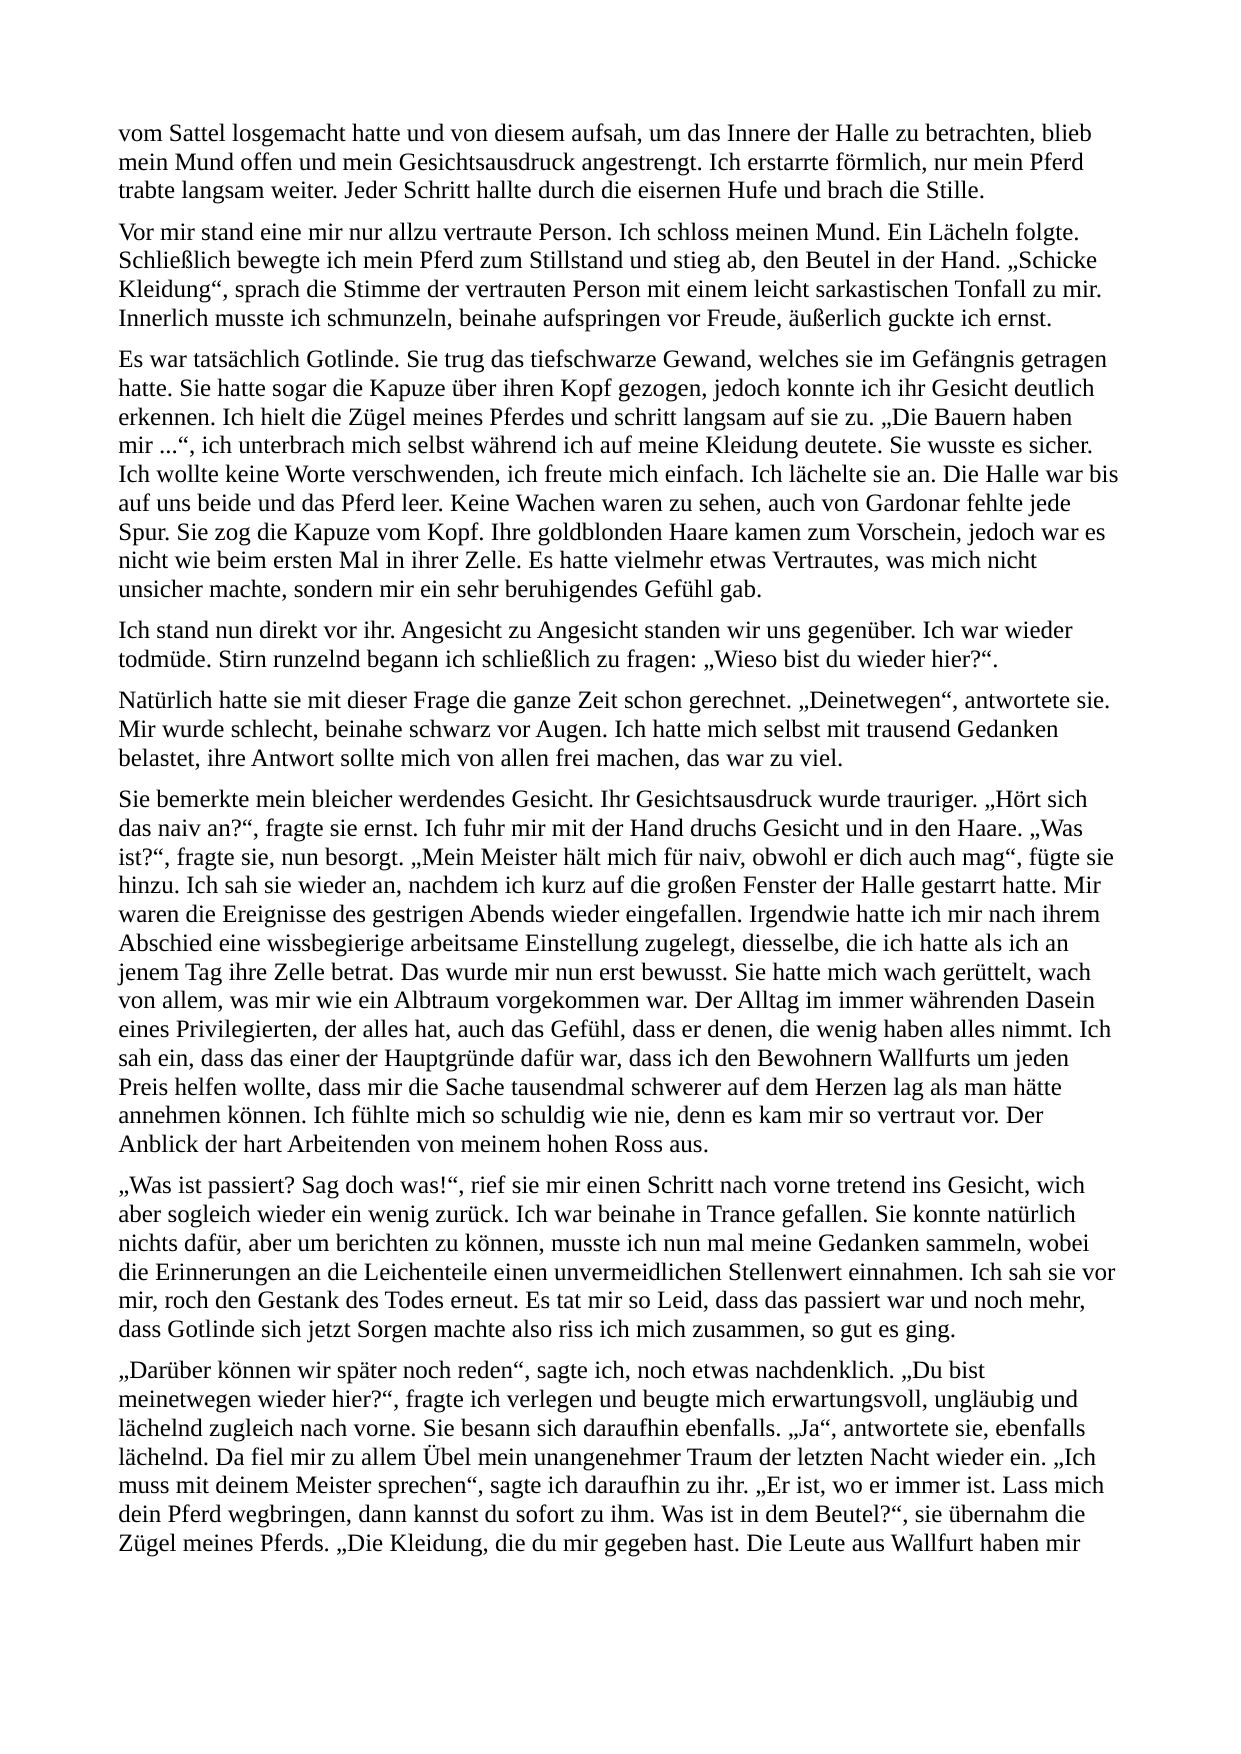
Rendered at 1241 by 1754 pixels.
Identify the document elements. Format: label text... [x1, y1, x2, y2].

text Natürlich hatte sie mit dieser Frage die ganze Zeit schon gerechnet. „Deinetwegen“, antwortete sie. Mir wurde schlecht, beinahe schwarz vor Augen. Ich hatte mich selbst mit trausend Gedanken belastet, ihre Antwort sollte mich von allen frei machen, das war zu viel. [118, 686, 1122, 772]
text Vor mir stand eine mir nur allzu vertraute Person. Ich schloss meinen Mund. Ein Lächeln folgte. Schließlich bewegte ich mein Pferd zum Stillstand und stieg ab, den Beutel in der Hand. „Schicke Kleidung“, sprach die Stimme der vertrauten Person mit einem leicht sarkastischen Tonfall zu mir. Innerlich musste ich schmunzeln, beinahe aufspringen vor Freude, äußerlich guckte ich ernst. [118, 217, 1122, 332]
text „Darüber können wir später noch reden“, sagte ich, noch etwas nachdenklich. „Du bist meinetwegen wieder hier?“, fragte ich verlegen und beugte mich erwartungsvoll, ungläubig und lächelnd zugleich nach vorne. Sie besann sich daraufhin ebenfalls. „Ja“, antwortete sie, ebenfalls lächelnd. Da fiel mir zu allem Übel mein unangenehmer Traum der letzten Nacht wieder ein. „Ich muss mit deinem Meister sprechen“, sagte ich daraufhin zu ihr. „Er ist, wo er immer ist. Lass mich dein Pferd wegbringen, dann kannst du sofort zu ihm. Was ist in dem Beutel?“, sie übernahm die Zügel meines Pferds. „Die Kleidung, die du mir gegeben hast. Die Leute aus Wallfurt haben mir [118, 1356, 1122, 1557]
text Es war tatsächlich Gotlinde. Sie trug das tiefschwarze Gewand, welches sie im Gefängnis getragen hatte. Sie hatte sogar die Kapuze über ihren Kopf gezogen, jedoch konnte ich ihr Gesicht deutlich erkennen. Ich hielt die Zügel meines Pferdes und schritt langsam auf sie zu. „Die Bauern haben mir ...“, ich unterbrach mich selbst während ich auf meine Kleidung deutete. Sie wusste es sicher. Ich wollte keine Worte verschwenden, ich freute mich einfach. Ich lächelte sie an. Die Halle war bis auf uns beide und das Pferd leer. Keine Wachen waren zu sehen, auch von Gardonar fehlte jede Spur. Sie zog die Kapuze vom Kopf. Ihre goldblonden Haare kamen zum Vorschein, jedoch war es nicht wie beim ersten Mal in ihrer Zelle. Es hatte vielmehr etwas Vertrautes, was mich nicht unsicher machte, sondern mir ein sehr beruhigendes Gefühl gab. [118, 344, 1122, 603]
text Sie bemerkte mein bleicher werdendes Gesicht. Ihr Gesichtsausdruck wurde trauriger. „Hört sich das naiv an?“, fragte sie ernst. Ich fuhr mir mit der Hand druchs Gesicht und in den Haare. „Was ist?“, fragte sie, nun besorgt. „Mein Meister hält mich für naiv, obwohl er dich auch mag“, fügte sie hinzu. Ich sah sie wieder an, nachdem ich kurz auf die großen Fenster der Halle gestarrt hatte. Mir waren die Ereignisse des gestrigen Abends wieder eingefallen. Irgendwie hatte ich mir nach ihrem Abschied eine wissbegierige arbeitsame Einstellung zugelegt, diesselbe, die ich hatte als ich an jenem Tag ihre Zelle betrat. Das wurde mir nun erst bewusst. Sie hatte mich wach gerüttelt, wach von allem, was mir wie ein Albtraum vorgekommen war. Der Alltag im immer währenden Dasein eines Privilegierten, der alles hat, auch das Gefühl, dass er denen, die wenig haben alles nimmt. Ich sah ein, dass das einer der Hauptgründe dafür war, dass ich den Bewohnern Wallfurts um jeden Preis helfen wollte, dass mir die Sache tausendmal schwerer auf dem Herzen lag als man hätte annehmen können. Ich fühlte mich so schuldig wie nie, denn es kam mir so vertraut vor. Der Anblick der hart Arbeitenden von meinem hohen Ross aus. [118, 784, 1122, 1158]
text vom Sattel losgemacht hatte und von diesem aufsah, um das Innere der Halle zu betrachten, blieb mein Mund offen und mein Gesichtsausdruck angestrengt. Ich erstarrte förmlich, nur mein Pferd trabte langsam weiter. Jeder Schritt hallte durch die eisernen Hufe und brach die Stille. [118, 118, 1122, 204]
text Ich stand nun direkt vor ihr. Angesicht zu Angesicht standen wir uns gegenüber. Ich war wieder todmüde. Stirn runzelnd begann ich schließlich zu fragen: „Wieso bist du wieder hier?“. [118, 616, 1122, 673]
text „Was ist passiert? Sag doch was!“, rief sie mir einen Schritt nach vorne tretend ins Gesicht, wich aber sogleich wieder ein wenig zurück. Ich war beinahe in Trance gefallen. Sie konnte natürlich nichts dafür, aber um berichten zu können, musste ich nun mal meine Gedanken sammeln, wobei die Erinnerungen an die Leichenteile einen unvermeidlichen Stellenwert einnahmen. Ich sah sie vor mir, roch den Gestank des Todes erneut. Es tat mir so Leid, dass das passiert war und noch mehr, dass Gotlinde sich jetzt Sorgen machte also riss ich mich zusammen, so gut es ging. [118, 1171, 1122, 1343]
